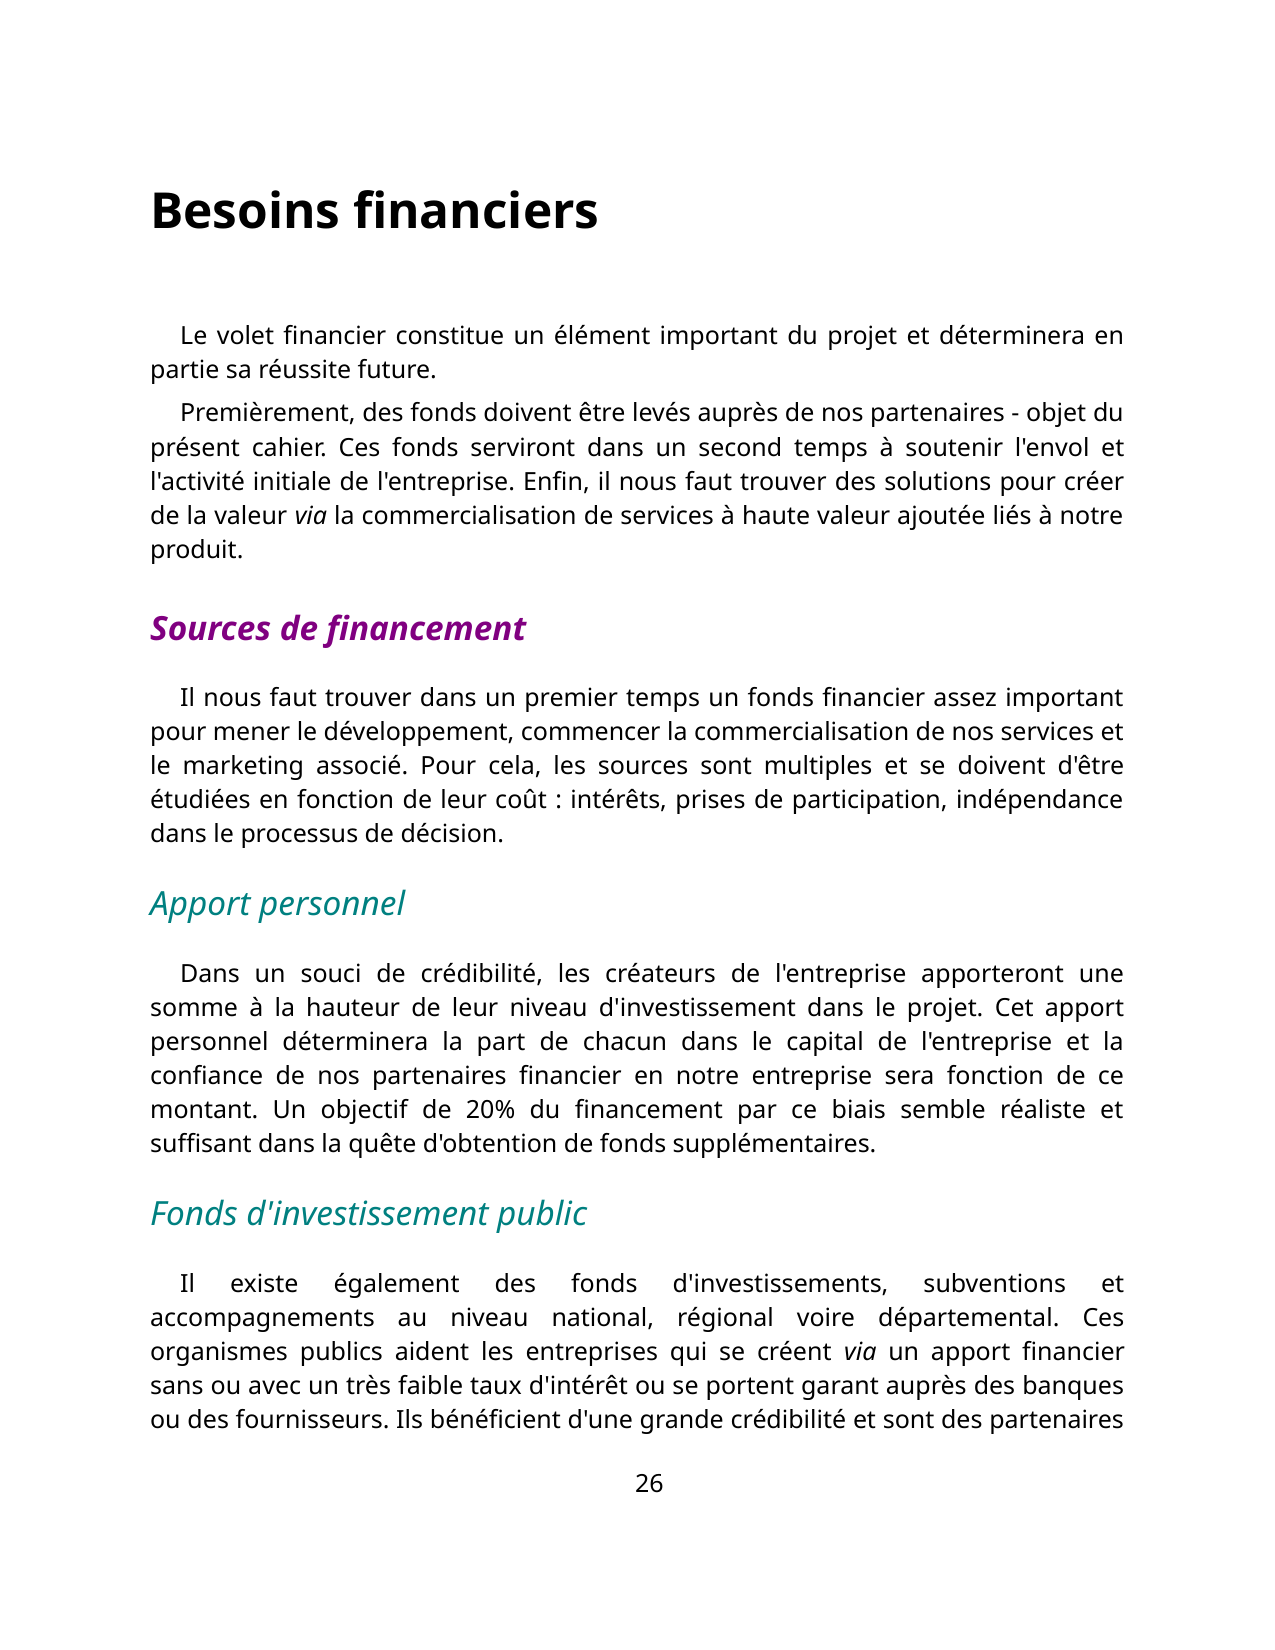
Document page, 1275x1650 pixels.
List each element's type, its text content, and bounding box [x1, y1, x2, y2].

subtitle Apport personnel [150, 880, 1125, 926]
text Il nous faut trouver dans un premier temps un fonds financier assez important pour mener le développement, commencer la commercialisation de nos services et le marketing associé. Pour cela, les sources sont multiples et se doivent d'être étudiées en fonction de leur coût : intérêts, prises de participation, indépendance dans le processus de décision. [150, 680, 1125, 850]
subtitle Sources de financement [150, 604, 1125, 650]
subtitle Fonds d'investissement public [150, 1190, 1125, 1235]
text Le volet financier constitue un élément important du projet et déterminera en partie sa réussite future. [150, 318, 1125, 386]
text Dans un souci de crédibilité, les créateurs de l'entreprise apporteront une somme à la hauteur de leur niveau d'investissement dans le projet. Cet apport personnel déterminera la part de chacun dans le capital de l'entreprise et la confiance de nos partenaires financier en notre entreprise sera fonction de ce montant. Un objectif de 20% du financement par ce biais semble réaliste et suffisant dans la quête d'obtention de fonds supplémentaires. [150, 956, 1125, 1160]
subtitle Besoins financiers [150, 176, 1125, 243]
text Premièrement, des fonds doivent être levés auprès de nos partenaires - objet du présent cahier. Ces fonds serviront dans un second temps à soutenir l'envol et l'activité initiale de l'entreprise. Enfin, il nous faut trouver des solutions pour créer de la valeur via la commercialisation de services à haute valeur ajoutée liés à notre produit. [150, 395, 1125, 565]
text Il existe également des fonds d'investissements, subventions et accompagnements au niveau national, régional voire départemental. Ces organismes publics aident les entreprises qui se créent via un apport financier sans ou avec un très faible taux d'intérêt ou se portent garant auprès des banques ou des fournisseurs. Ils bénéficient d'une grande crédibilité et sont des partenaires [150, 1265, 1125, 1436]
